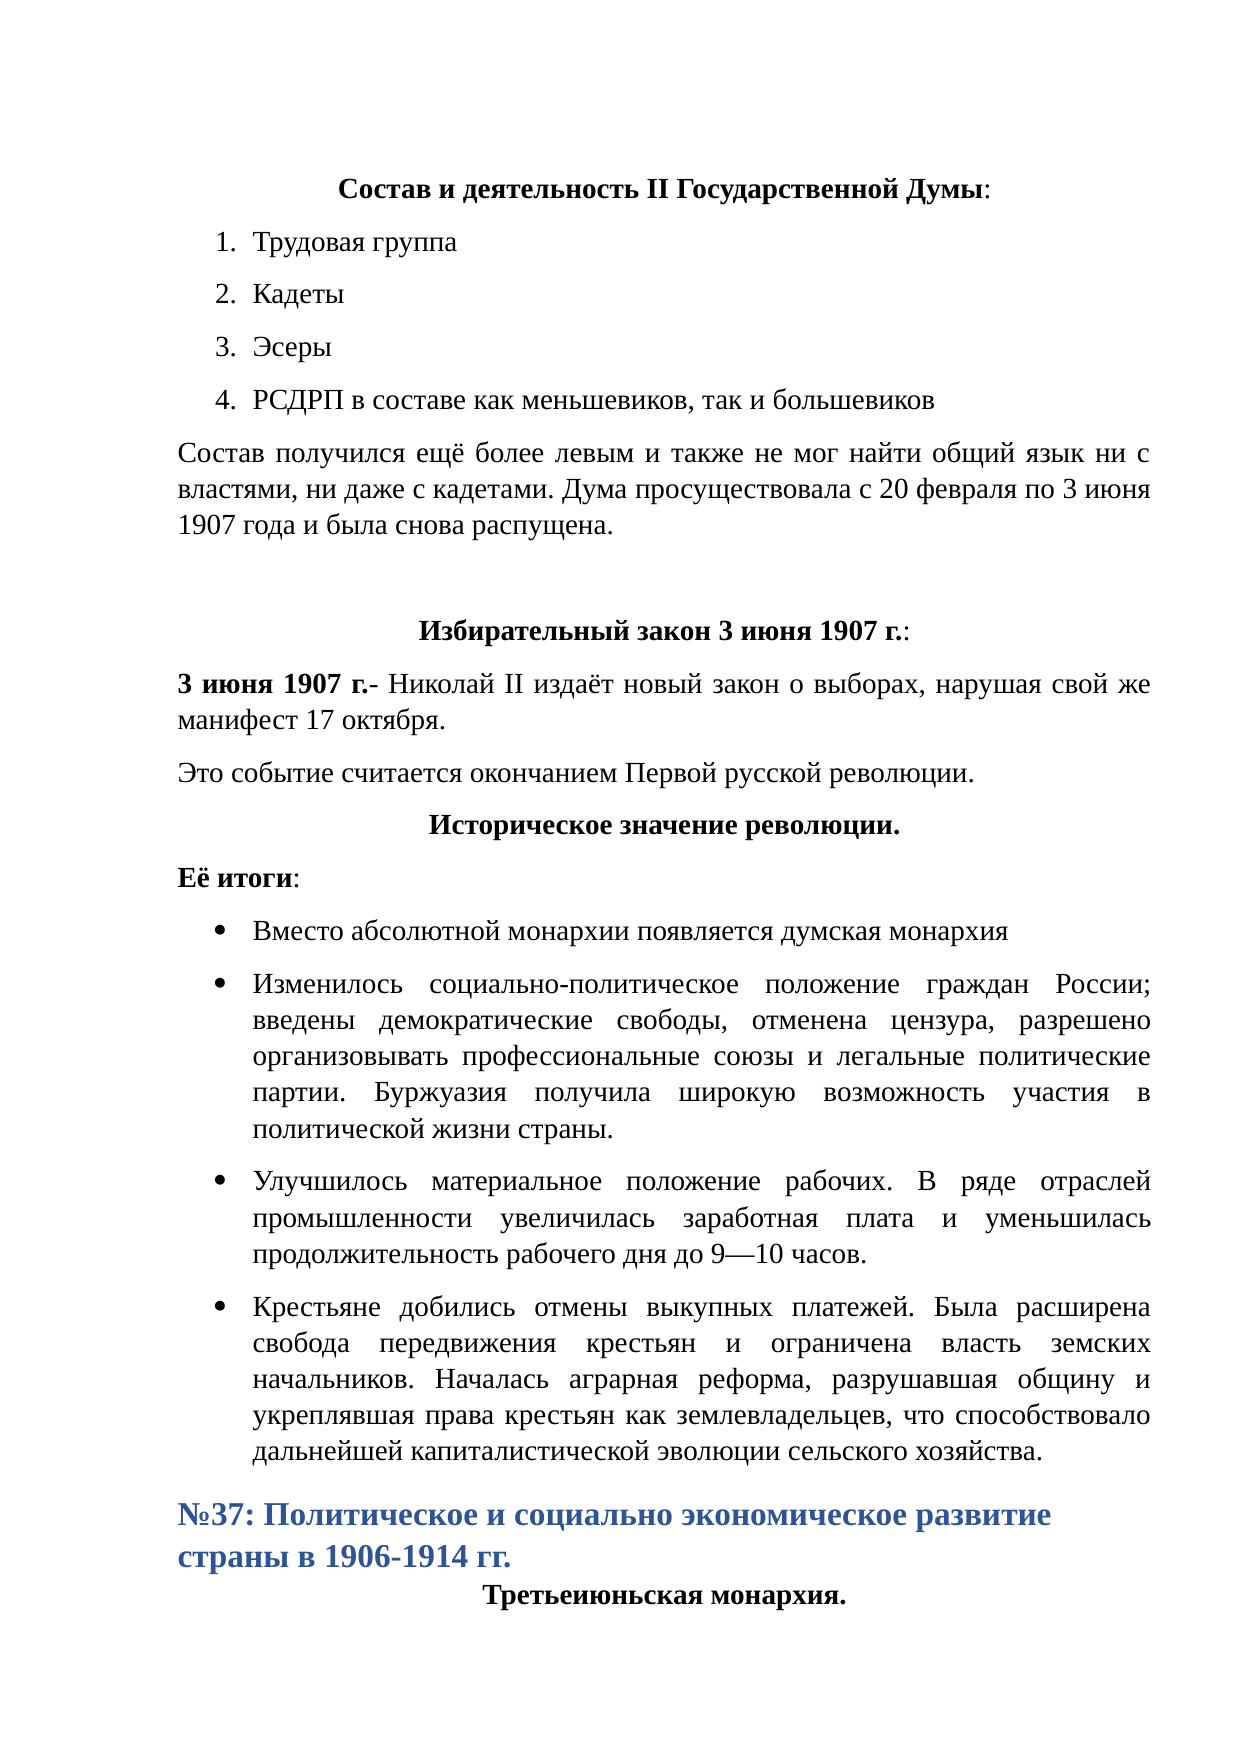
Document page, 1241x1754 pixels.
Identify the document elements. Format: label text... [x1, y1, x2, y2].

text Это событие считается окончанием Первой русской революции. [177, 755, 1152, 788]
subtitle №37: Политическое и социально экономическое развитие страны в 1906-1914 гг. [177, 1494, 1152, 1574]
list РСДРП в составе как меньшевиков, так и большевиков [215, 382, 1152, 416]
text 3 июня 1907 г.- Николай II издаёт новый закон о выборах, нарушая свой же манифест 17 октября. [177, 666, 1152, 735]
list Изменилось социально-политическое положение граждан России; введены демократические свободы, отменена цензура, разрешено организовывать профессиональные союзы и легальные политические партии. Буржуазия получила широкую возможность участия в политической жизни страны. [215, 966, 1152, 1144]
list Трудовая группа [215, 224, 1152, 257]
text Избирательный закон 3 июня 1907 г.: [177, 613, 1152, 646]
text Состав получился ещё более левым и также не мог найти общий язык ни с властями, ни даже с кадетами. Дума просуществовала с 20 февраля по 3 июня 1907 года и была снова распущена. [177, 435, 1152, 541]
list Кадеты [215, 277, 1152, 310]
list Улучшилось материальное положение рабочих. В ряде отраслей промышленности увеличилась заработная плата и уменьшилась продолжительность рабочего дня до 9—10 часов. [215, 1163, 1152, 1269]
text Состав и деятельность II Государственной Думы: [177, 171, 1152, 204]
text Историческое значение революции. [177, 807, 1152, 841]
text Третьеиюньская монархия. [177, 1577, 1152, 1611]
list Крестьяне добились отмены выкупных платежей. Была расширена свобода передвижения крестьян и ограничена власть земских начальников. Началась аграрная реформа, разрушавшая общину и укреплявшая права крестьян как землевладельцев, что способствовало дальнейшей капиталистической эволюции сельского хозяйства. [215, 1289, 1152, 1467]
text Её итоги: [177, 860, 1152, 894]
list Вместо абсолютной монархии появляется думская монархия [215, 913, 1152, 947]
list Эсеры [215, 329, 1152, 363]
